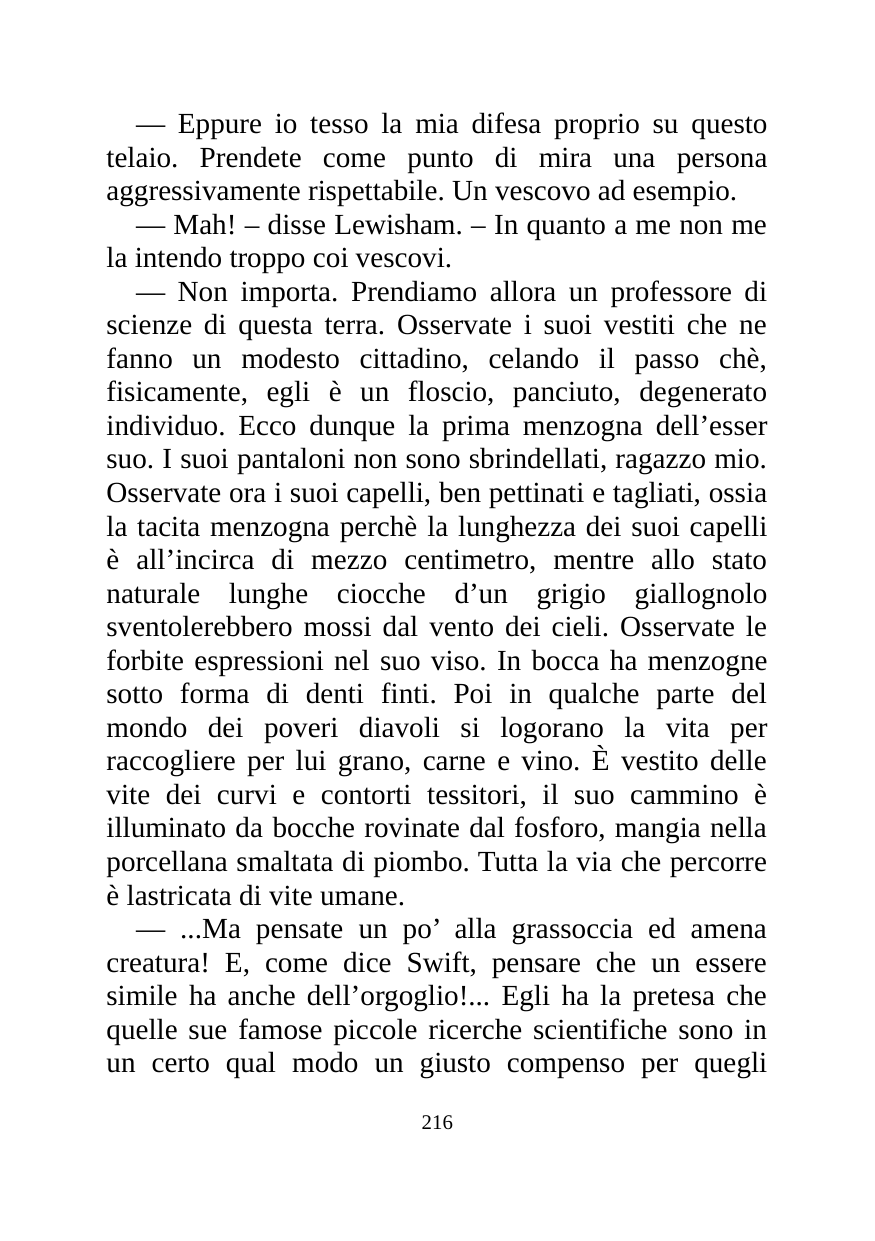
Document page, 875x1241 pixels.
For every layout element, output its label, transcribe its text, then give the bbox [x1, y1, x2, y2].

text — Non importa. Prendiamo allora un professore di scienze di questa terra. Osservate i suoi vestiti che ne fanno un modesto cittadino, celando il passo chè, fisicamente, egli è un floscio, panciuto, degenerato individuo. Ecco dunque la prima menzogna dell’esser suo. I suoi pantaloni non sono sbrindellati, ragazzo mio. Osservate ora i suoi capelli, ben pettinati e tagliati, ossia la tacita menzogna perchè la lunghezza dei suoi capelli è all’incirca di mezzo centimetro, mentre allo stato naturale lunghe ciocche d’un grigio giallognolo sventolerebbero mossi dal vento dei cieli. Osservate le forbite espressioni nel suo viso. In bocca ha menzogne sotto forma di denti finti. Poi in qualche parte del mondo dei poveri diavoli si logorano la vita per raccogliere per lui grano, carne e vino. È vestito delle vite dei curvi e contorti tessitori, il suo cammino è illuminato da bocche rovinate dal fosforo, mangia nella porcellana smaltata di piombo. Tutta la via che percorre è lastricata di vite umane. [106, 274, 768, 911]
text — Mah! – disse Lewisham. – In quanto a me non me la intendo troppo coi vescovi. [106, 207, 768, 274]
text — ...Ma pensate un po’ alla grassoccia ed amena creatura! E, come dice Swift, pensare che un essere simile ha anche dell’orgoglio!... Egli ha la pretesa che quelle sue famose piccole ricerche scientifiche sono in un certo qual modo un giusto compenso per quegli [106, 911, 768, 1079]
text — Eppure io tesso la mia difesa proprio su questo telaio. Prendete come punto di mira una persona aggressivamente rispettabile. Un vescovo ad esempio. [106, 106, 768, 207]
